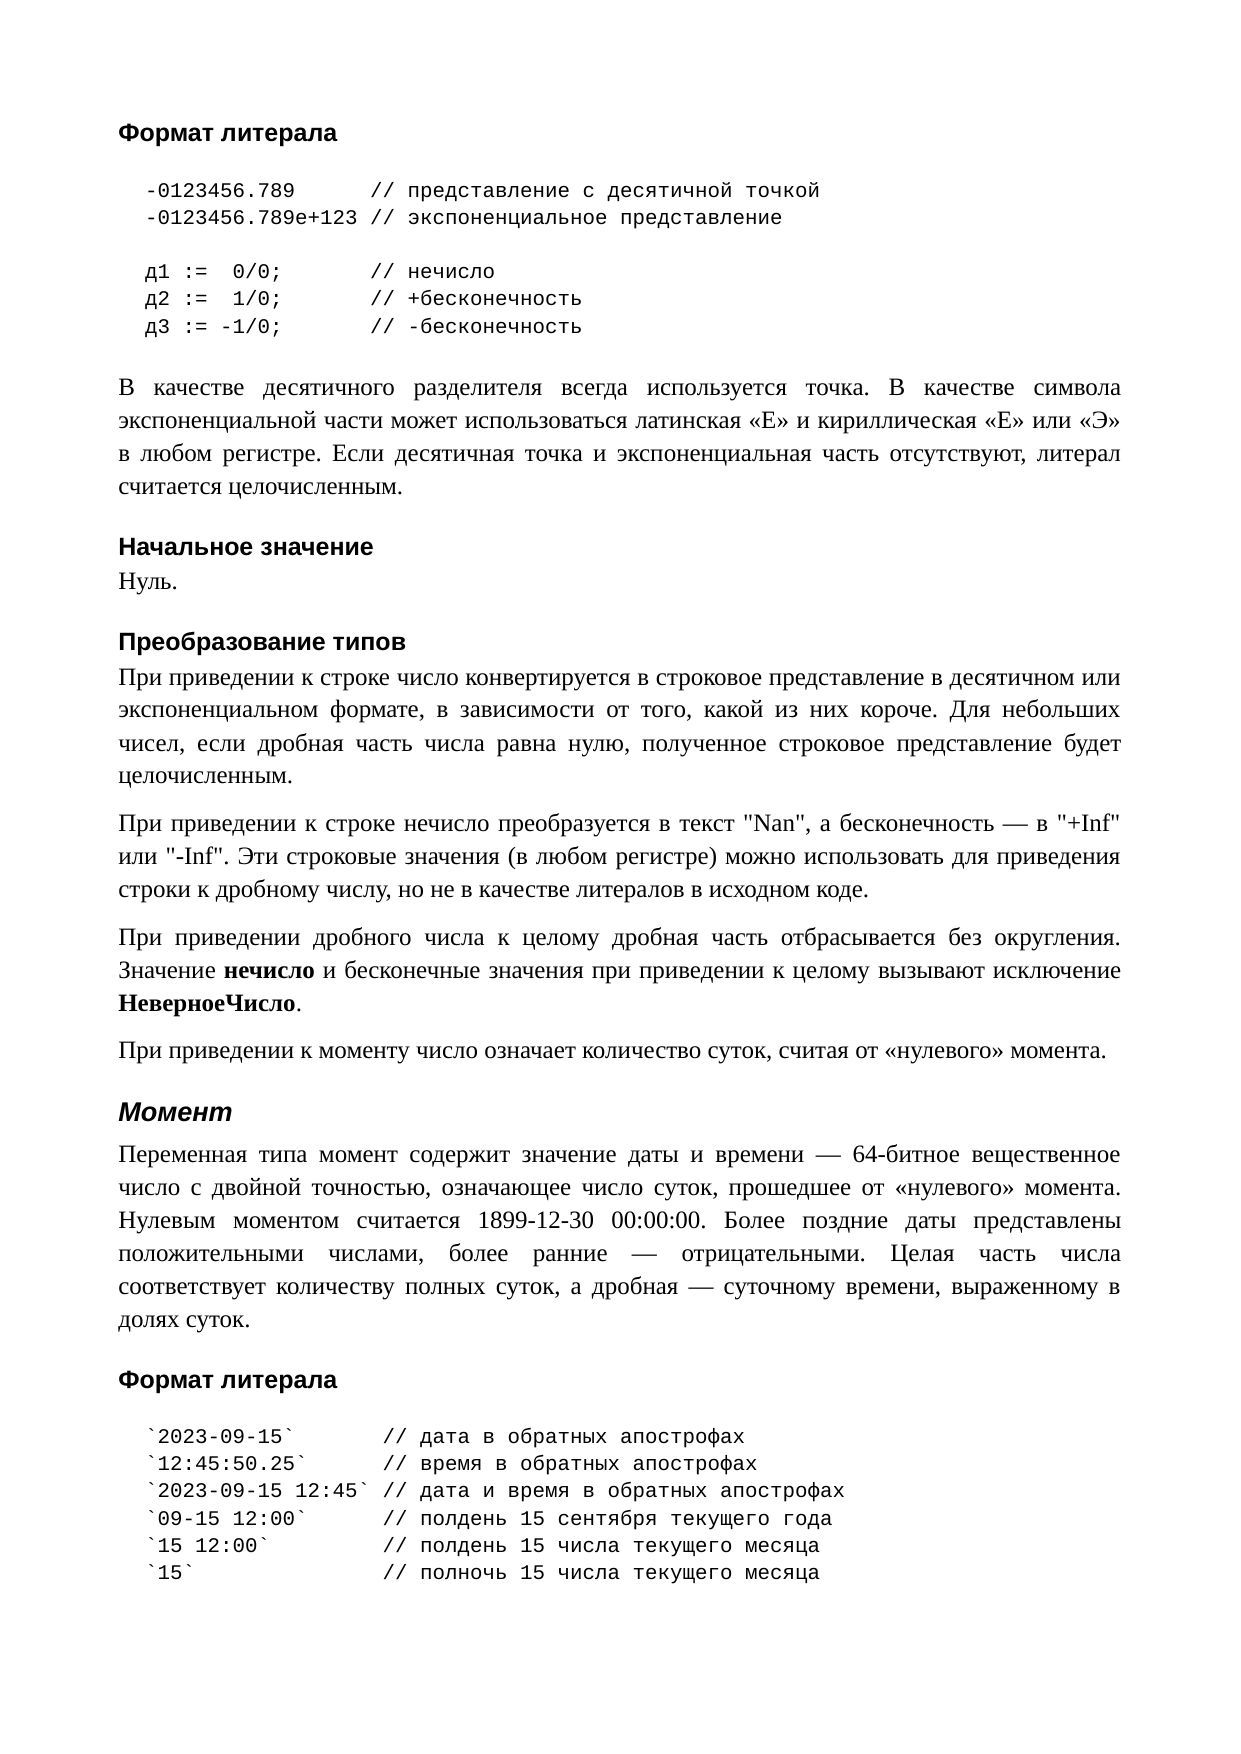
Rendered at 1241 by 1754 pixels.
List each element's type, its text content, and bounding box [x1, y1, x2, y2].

text `09-15 12:00` // полдень 15 сентября текущего года [136, 1499, 1104, 1526]
text При приведении к строке число конвертируется в строковое представление в десятичном или экспоненциальном формате, в зависимости от того, какой из них короче. Для небольших чисел, если дробная часть числа равна нулю, полученное строковое представление будет целочисленным. [118, 662, 1122, 789]
text Нуль. [118, 566, 1122, 595]
text -0123456.789 // представление с десятичной точкой [136, 171, 1104, 198]
text д2 := 1/0; // +бесконечность [136, 279, 1104, 307]
text д3 := -1/0; // -бесконечность [136, 307, 1104, 348]
text `2023-09-15 12:45` // дата и время в обратных апострофах [136, 1472, 1104, 1499]
subtitle Формат литерала [118, 118, 1122, 147]
text Переменная типа момент содержит значение даты и времени — 64-битное вещественное число с двойной точностью, означающее число суток, прошедшее от «нулевого» момента. Нулевым моментом считается 1899-12-30 00:00:00. Более поздние даты представлены положительными числами, более ранние — отрицательными. Целая часть числа соответствует количеству полных суток, а дробная — суточному времени, выраженному в долях суток. [118, 1139, 1122, 1333]
text `12:45:50.25` // время в обратных апострофах [136, 1444, 1104, 1472]
text При приведении к моменту число означает количество суток, считая от «нулевого» момента. [118, 1036, 1122, 1064]
subtitle Момент [118, 1096, 1122, 1127]
subtitle Преобразование типов [118, 627, 1122, 655]
subtitle Формат литерала [118, 1364, 1122, 1393]
text В качестве десятичного разделителя всегда используется точка. В качестве символа экспоненциальной части может использоваться латинская «E» и кириллическая «Е» или «Э» в любом регистре. Если десятичная точка и экспоненциальная часть отсутствуют, литерал считается целочисленным. [118, 372, 1122, 500]
text При приведении дробного числа к целому дробная часть отбрасывается без округления. Значение нечисло и бесконечные значения при приведении к целому вызывают исключение НеверноеЧисло. [118, 922, 1122, 1017]
text -0123456.789е+123 // экспоненциальное представление [136, 198, 1104, 231]
subtitle Начальное значение [118, 531, 1122, 560]
text `15` // полночь 15 числа текущего месяца [136, 1553, 1104, 1594]
text `15 12:00` // полдень 15 числа текущего месяца [136, 1526, 1104, 1553]
text д1 := 0/0; // нечисло [136, 252, 1104, 279]
text При приведении к строке нечисло преобразуется в текст "Nan", а бесконечность — в "+Inf" или "-Inf". Эти строковые значения (в любом регистре) можно использовать для приведения строки к дробному числу, но не в качестве литералов в исходном коде. [118, 808, 1122, 903]
text `2023-09-15` // дата в обратных апострофах [136, 1417, 1104, 1444]
